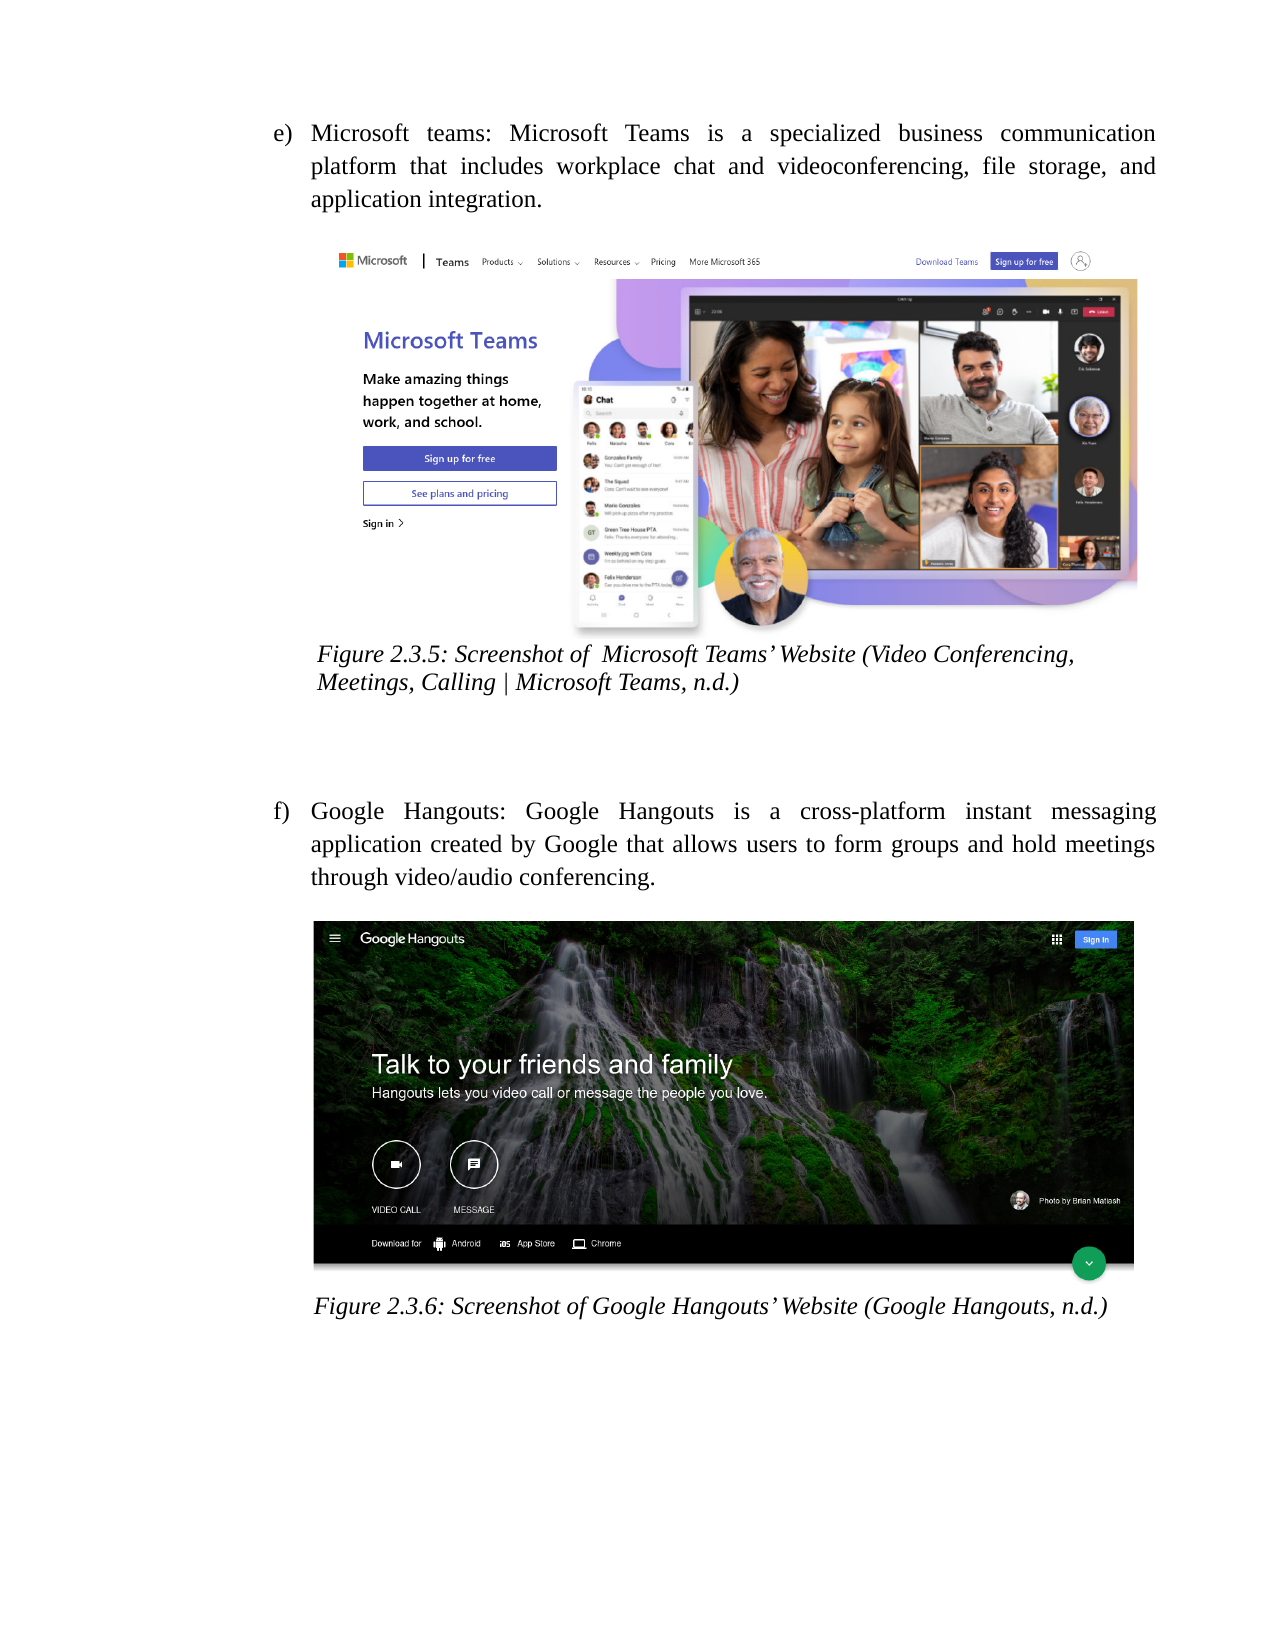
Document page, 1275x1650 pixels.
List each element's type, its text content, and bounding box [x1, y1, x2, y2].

picture [313, 921, 1134, 1291]
text Figure 2.3.5: Screenshot of Microsoft Teams’ Website (Video Conferencing, Meetings, Calling | Microsoft Teams, n.d.) [317, 639, 1137, 696]
picture [316, 244, 1138, 639]
list Figure 2.3.6: Screenshot of Google Hangouts’ Website (Google Hangouts, n.d.) [313, 1291, 1134, 1319]
list Google Hangouts: Google Hangouts is a cross-platform instant messaging application created by Google that allows users to form groups and hold meetings through video/audio conferencing. [273, 796, 1157, 891]
list Microsoft teams: Microsoft Teams is a specialized business communication platform that includes workplace chat and videoconferencing, file storage, and application integration. [273, 118, 1157, 213]
